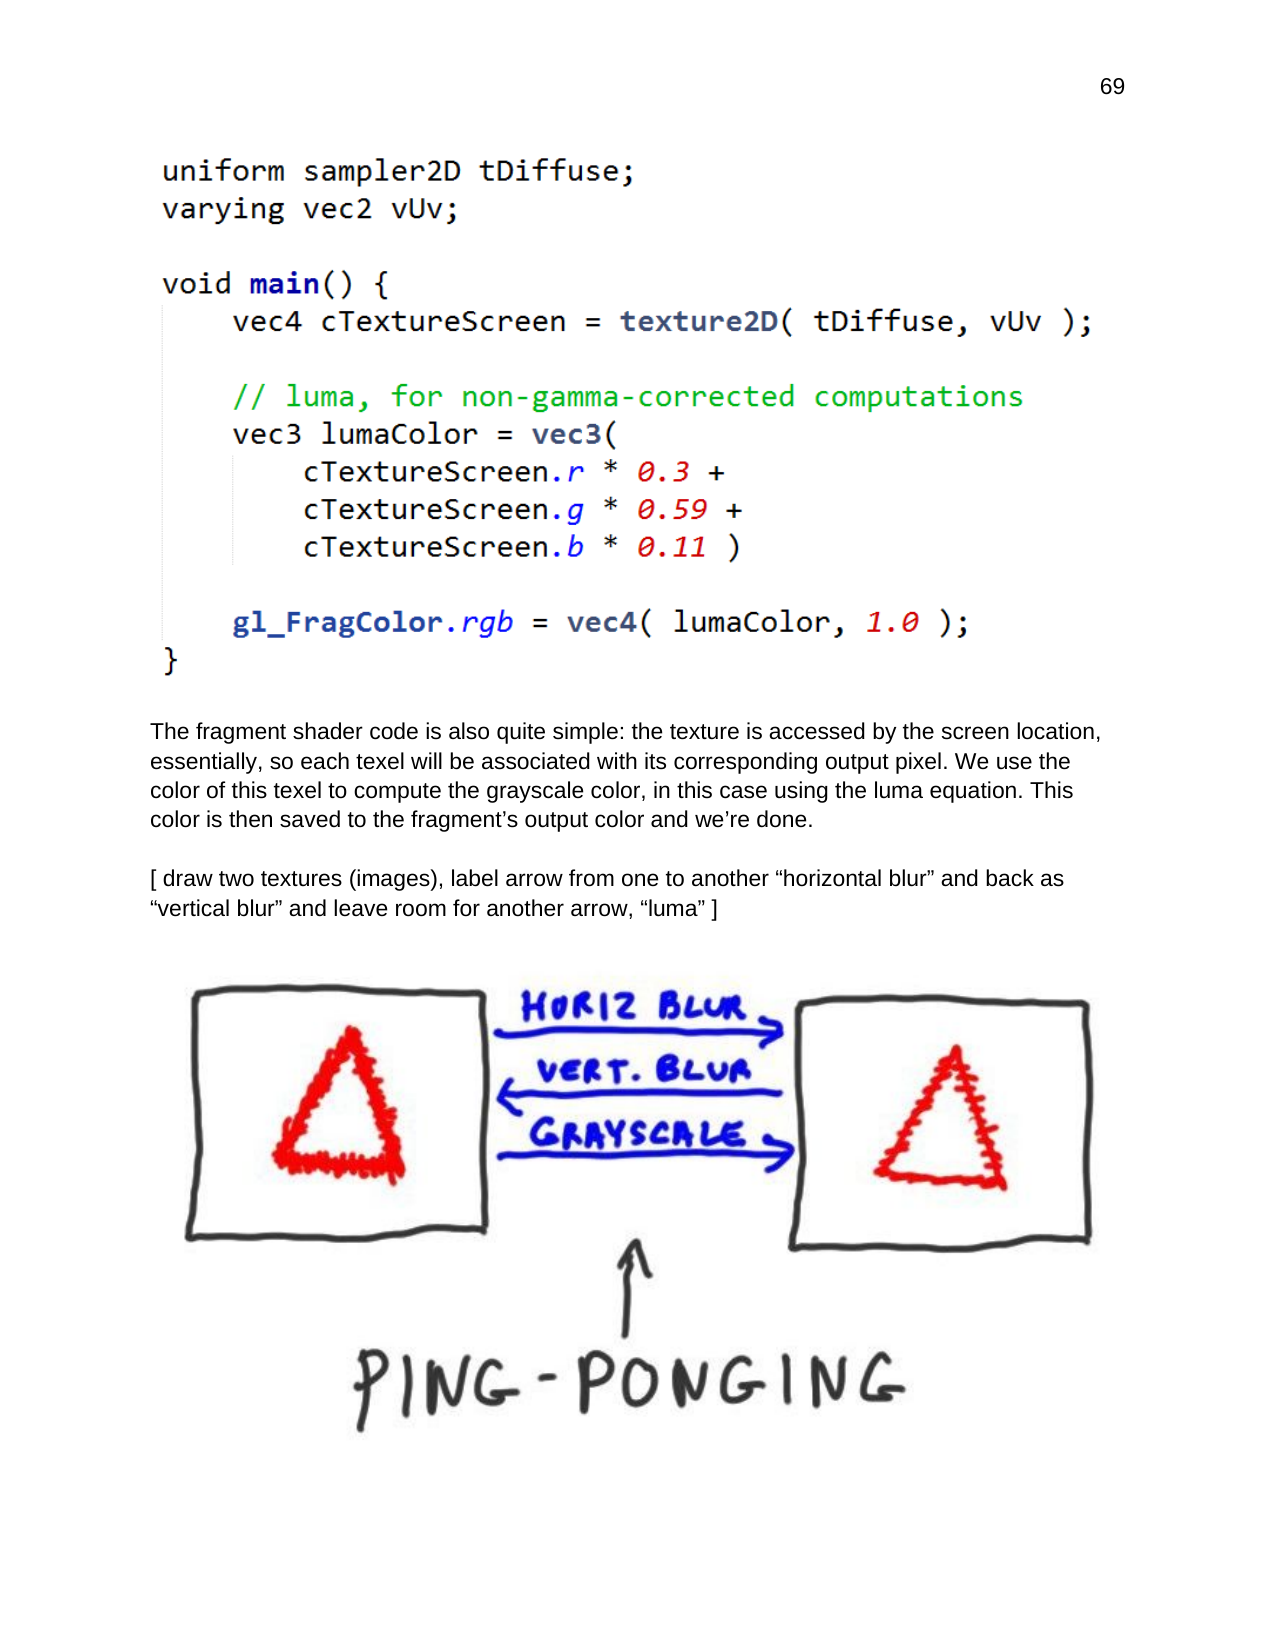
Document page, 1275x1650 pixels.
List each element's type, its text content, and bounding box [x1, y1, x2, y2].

text The fragment shader code is also quite simple: the texture is accessed by the screen location, essentially, so each texel will be associated with its corresponding output pixel. We use the color of this texel to compute the grayscale color, in this case using the luma equation. This color is then saved to the fragment’s output color and we’re done. [150, 719, 1125, 833]
picture [150, 954, 1114, 1472]
text [ draw two textures (images), label arrow from one to another “horizontal blur” and back as “vertical blur” and leave room for another arrow, “luma” ] [150, 866, 1125, 921]
picture [150, 150, 1100, 686]
